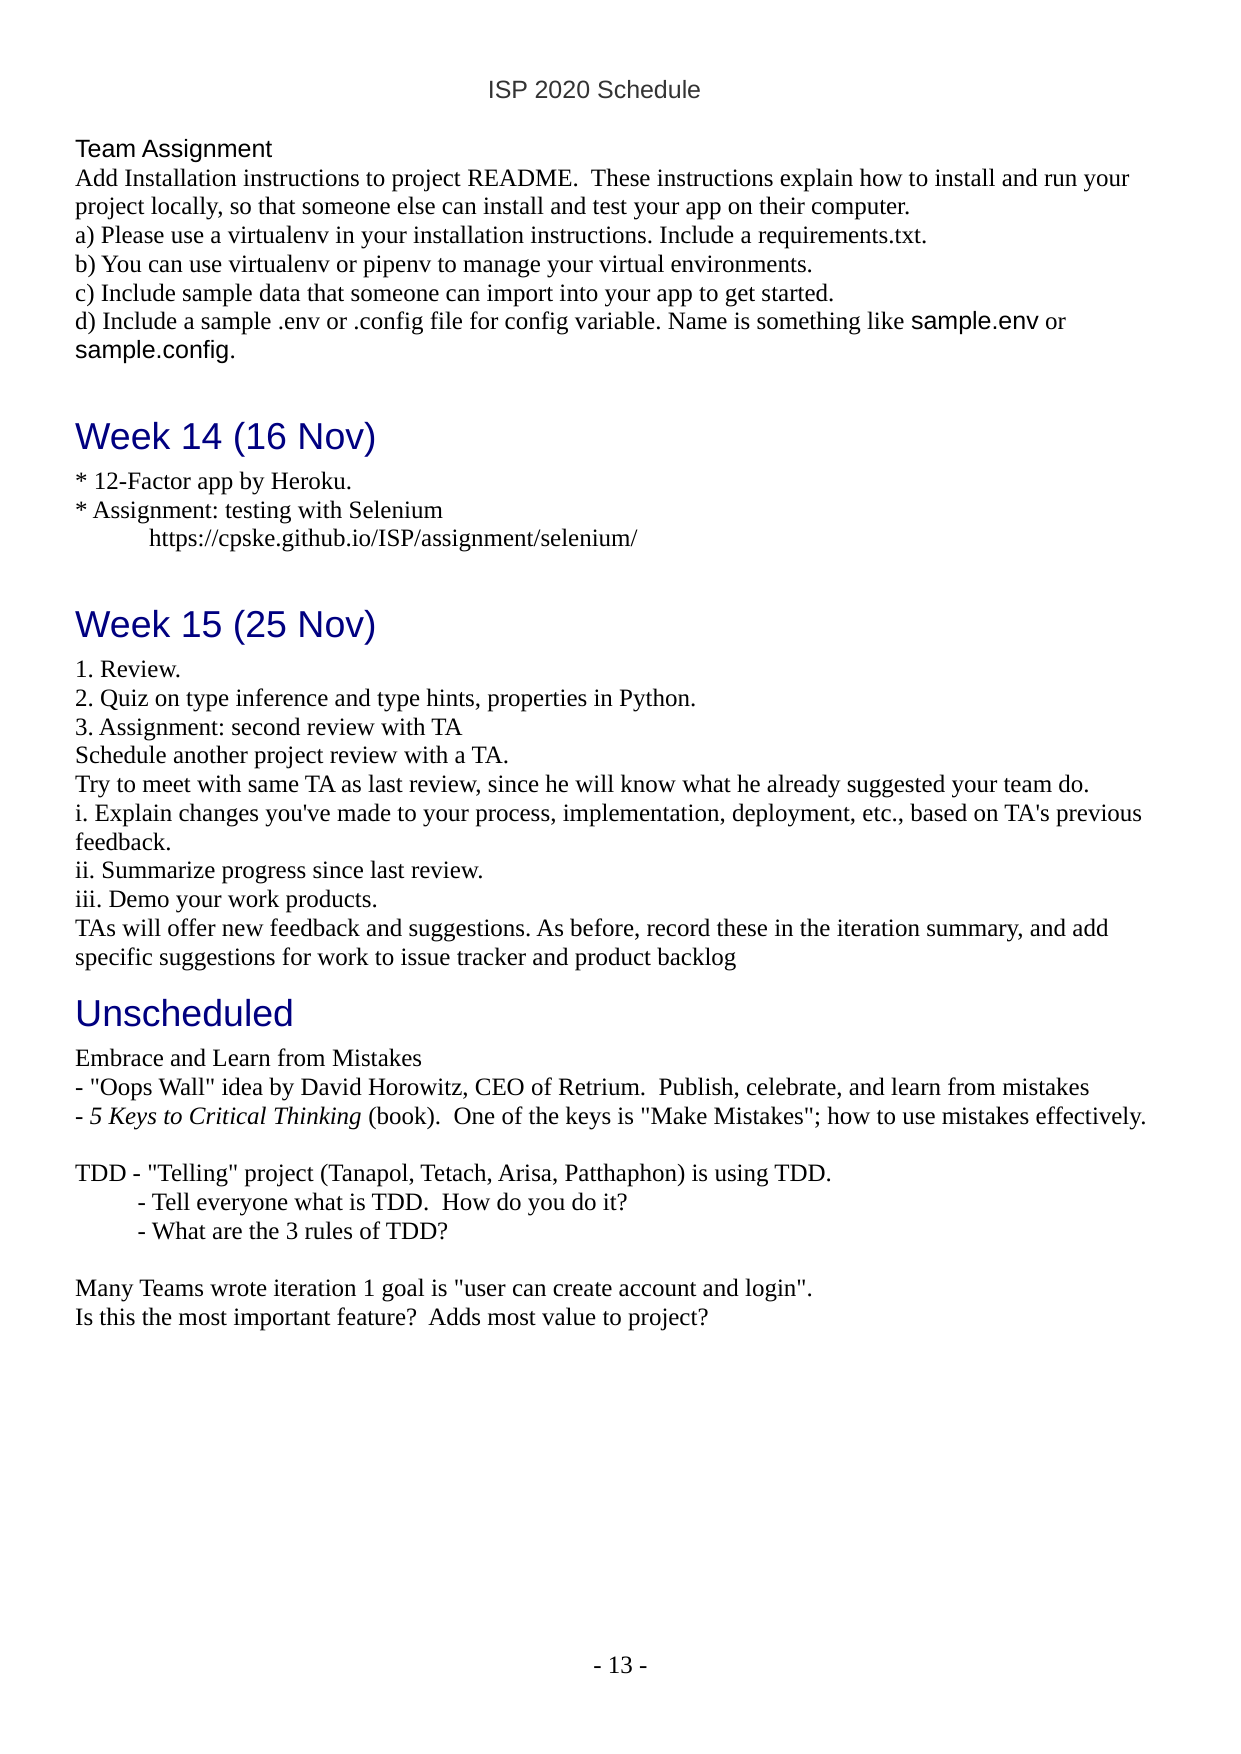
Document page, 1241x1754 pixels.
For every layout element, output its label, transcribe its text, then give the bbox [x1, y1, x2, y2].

text ii. Summarize progress since last review. [75, 855, 1166, 884]
text * Assignment: testing with Selenium [75, 495, 1166, 523]
text - What are the 3 rules of TDD? [75, 1216, 1166, 1245]
text Try to meet with same TA as last review, since he will know what he already suggested your team do. [75, 769, 1166, 798]
text - 5 Keys to Critical Thinking (book). One of the keys is "Make Mistakes"; how to use mistakes effectively. [75, 1101, 1166, 1130]
text - Tell everyone what is TDD. How do you do it? [75, 1187, 1166, 1216]
text Is this the most important feature? Adds most value to project? [75, 1302, 1166, 1331]
text iii. Demo your work products. [75, 884, 1166, 913]
text TDD - "Telling" project (Tanapol, Tetach, Arisa, Patthaphon) is using TDD. [75, 1158, 1166, 1187]
text - "Oops Wall" idea by David Horowitz, CEO of Retrium. Publish, celebrate, and learn from mistakes [75, 1072, 1166, 1101]
subtitle Unscheduled [75, 991, 1166, 1034]
text a) Please use a virtualenv in your installation instructions. Include a requirements.txt. [75, 220, 1166, 249]
text d) Include a sample .env or .config file for config variable. Name is something like sample.env or sample.config. [75, 306, 1166, 364]
text Many Teams wrote iteration 1 goal is "user can create account and login". [75, 1273, 1166, 1302]
text c) Include sample data that someone can import into your app to get started. [75, 278, 1166, 306]
subtitle Week 15 (25 Nov) [75, 602, 1166, 645]
text * 12-Factor app by Heroku. [75, 466, 1166, 495]
text 2. Quiz on type inference and type hints, properties in Python. [75, 683, 1166, 712]
subtitle Week 14 (16 Nov) [75, 414, 1166, 457]
text i. Explain changes you've made to your process, implementation, deployment, etc., based on TA's previous feedback. [75, 798, 1166, 855]
text https://cpske.github.io/ISP/assignment/selenium/ [75, 523, 1166, 552]
text 3. Assignment: second review with TA [75, 712, 1166, 740]
text Add Installation instructions to project README. These instructions explain how to install and run your project locally, so that someone else can install and test your app on their computer. [75, 163, 1166, 220]
text Team Assignment [75, 134, 1166, 163]
text Embrace and Learn from Mistakes [75, 1043, 1166, 1072]
subtitle TAs will offer new feedback and suggestions. As before, record these in the iteration summary, and add specific suggestions for work to issue tracker and product backlog [75, 913, 1166, 970]
text 1. Review. [75, 654, 1166, 683]
text b) You can use virtualenv or pipenv to manage your virtual environments. [75, 249, 1166, 278]
text Schedule another project review with a TA. [75, 740, 1166, 769]
